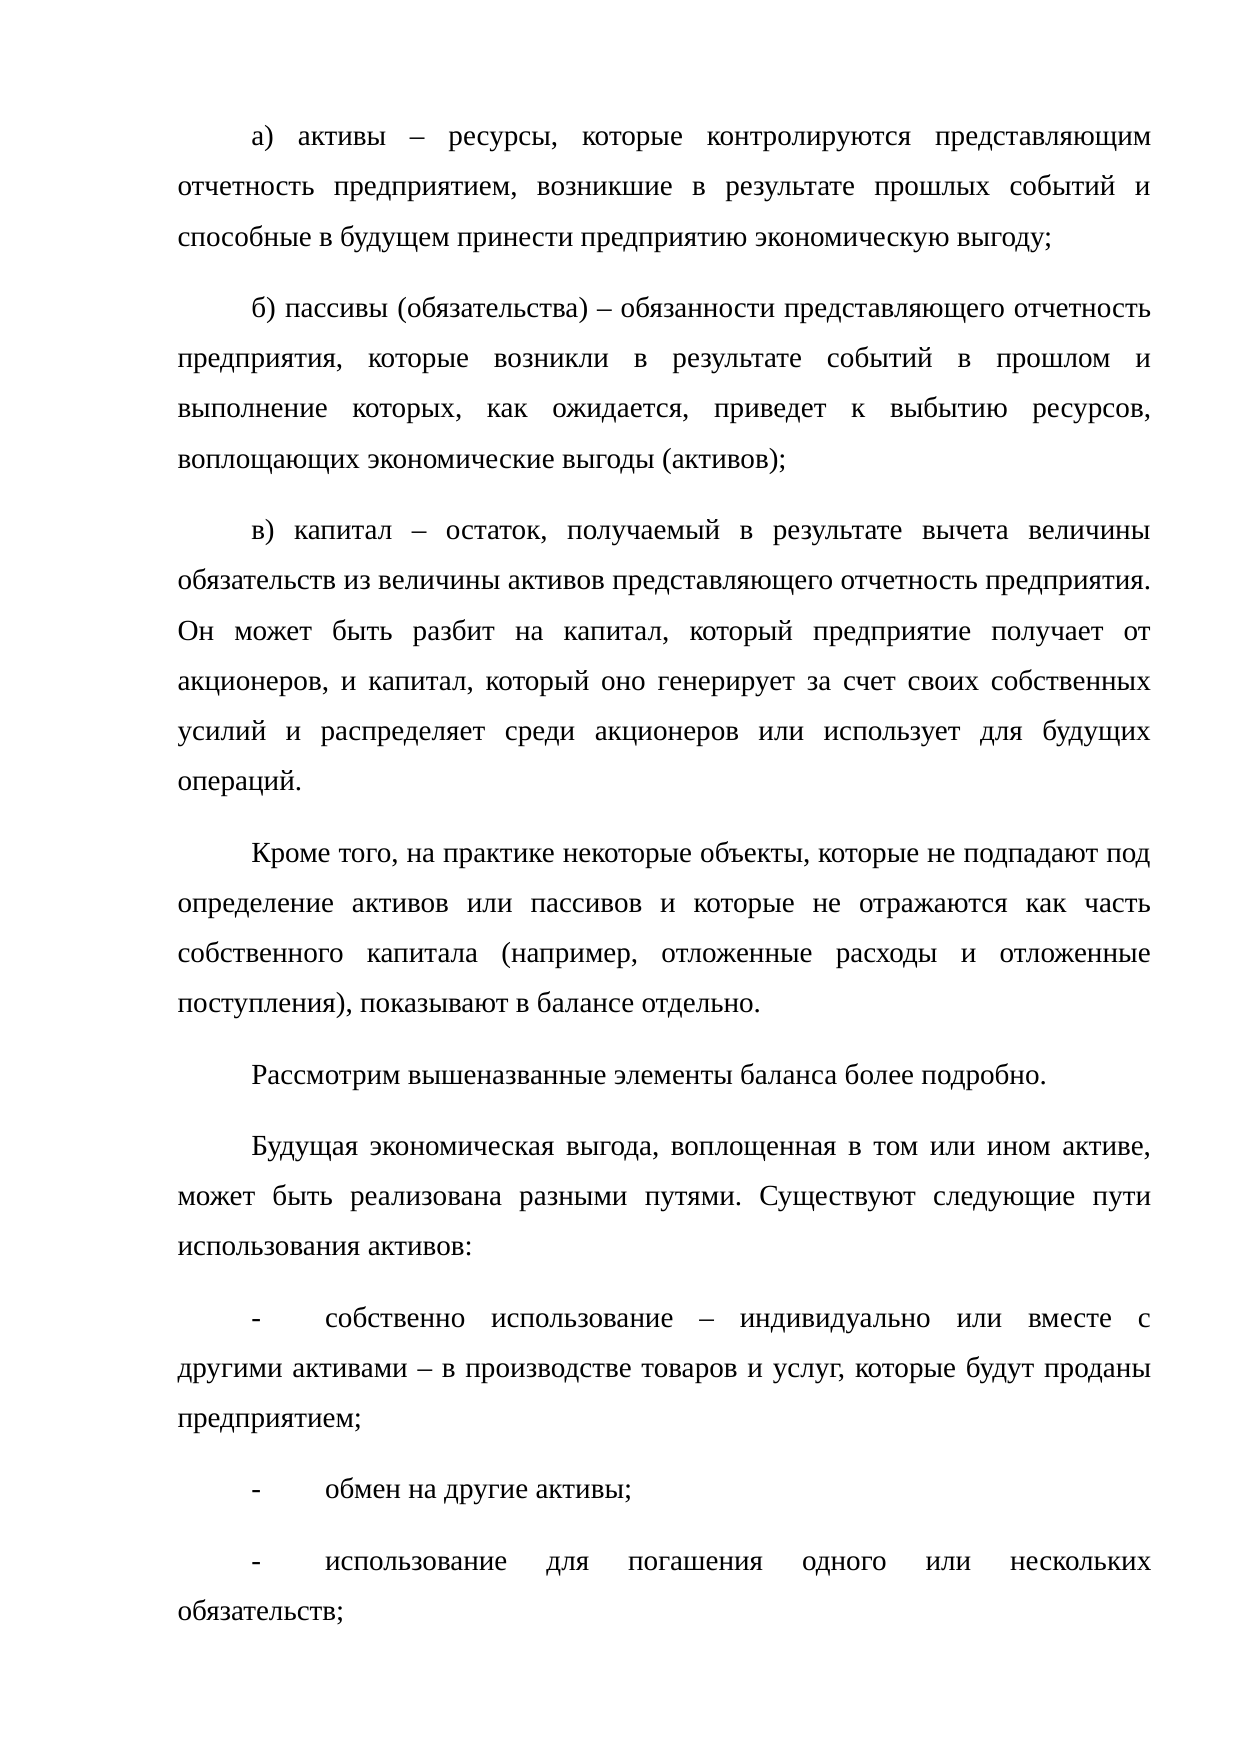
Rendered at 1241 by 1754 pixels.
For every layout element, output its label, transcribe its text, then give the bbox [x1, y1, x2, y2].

list обмен на другие активы; [177, 1471, 1152, 1505]
text Будущая экономическая выгода, воплощенная в том или ином активе, может быть реализована разными путями. Существуют следующие пути использования активов: [177, 1128, 1152, 1262]
list использование для погашения одного или нескольких обязательств; [177, 1543, 1152, 1626]
text б) пассивы (обязательства) – обязанности представляющего отчетность предприятия, которые возникли в результате событий в прошлом и выполнение которых, как ожидается, приведет к выбытию ресурсов, воплощающих экономические выгоды (активов); [177, 290, 1152, 474]
text Рассмотрим вышеназванные элементы баланса более подробно. [177, 1057, 1152, 1090]
text а) активы – ресурсы, которые контролируются представляющим отчетность предприятием, возникшие в результате прошлых событий и способные в будущем принести предприятию экономическую выгоду; [177, 118, 1152, 252]
text в) капитал – остаток, получаемый в результате вычета величины обязательств из величины активов представляющего отчетность предприятия. Он может быть разбит на капитал, который предприятие получает от акционеров, и капитал, который оно генерирует за счет своих собственных усилий и распределяет среди акционеров или использует для будущих операций. [177, 512, 1152, 797]
text Кроме того, на практике некоторые объекты, которые не подпадают под определение активов или пассивов и которые не отражаются как часть собственного капитала (например, отложенные расходы и отложенные поступления), показывают в балансе отдельно. [177, 835, 1152, 1019]
list собственно использование – индивидуально или вместе с другими активами – в производстве товаров и услуг, которые будут проданы предприятием; [177, 1300, 1152, 1434]
